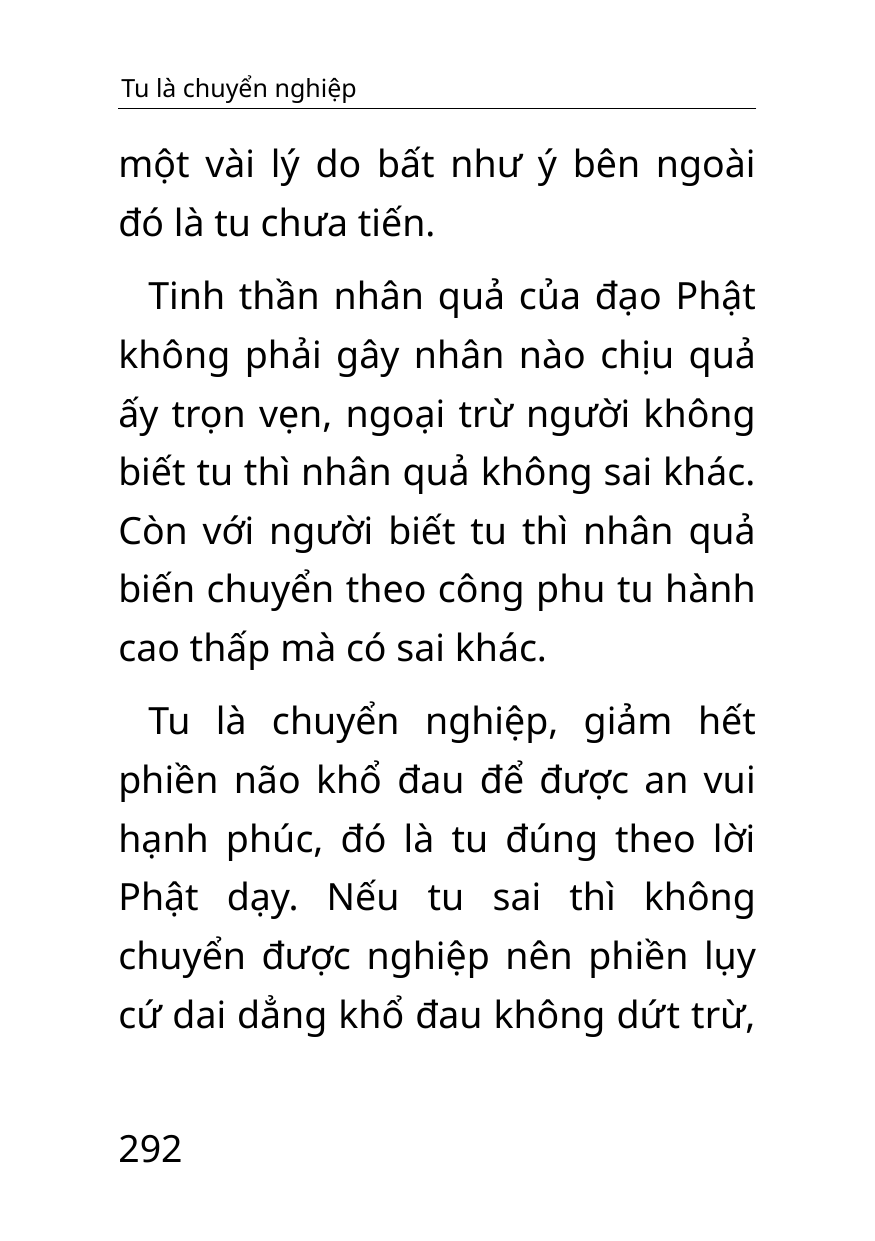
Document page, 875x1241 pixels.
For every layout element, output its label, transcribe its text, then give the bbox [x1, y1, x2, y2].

text Tinh thần nhân quả của đạo Phật không phải gây nhân nào chịu quả ấy trọn vẹn, ngoại trừ người không biết tu thì nhân quả không sai khác. Còn với người biết tu thì nhân quả biến chuyển theo công phu tu hành cao thấp mà có sai khác. [118, 269, 756, 672]
text Tu là chuyển nghiệp, giảm hết phiền não khổ đau để được an vui hạnh phúc, đó là tu đúng theo lời Phật dạy. Nếu tu sai thì không chuyển được nghiệp nên phiền lụy cứ dai dẳng khổ đau không dứt trừ, [118, 695, 756, 1039]
text một vài lý do bất như ý bên ngoài đó là tu chưa tiến. [118, 138, 756, 247]
